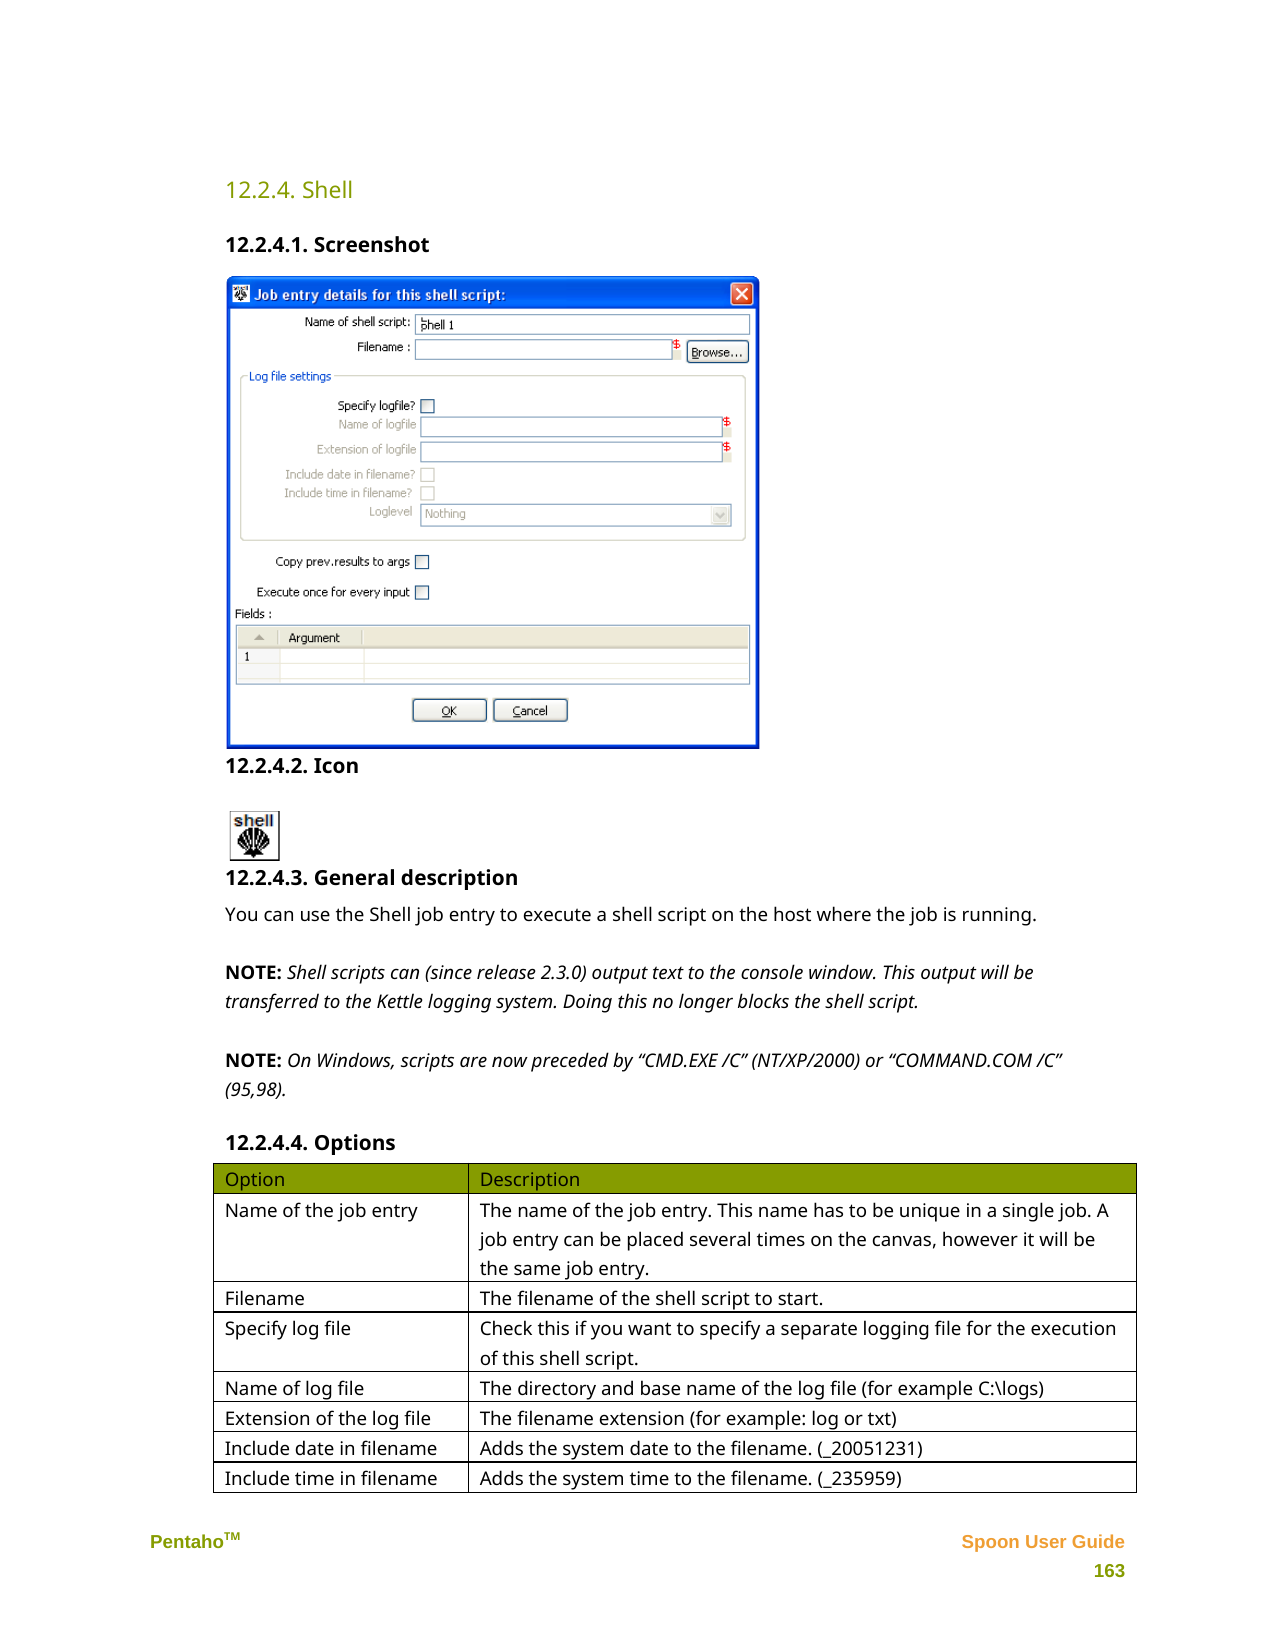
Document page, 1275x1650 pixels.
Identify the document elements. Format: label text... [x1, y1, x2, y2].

text NOTE: Shell scripts can (since release 2.3.0) output text to the console window. This output will be transferred to the Kettle logging system. Doing this no longer blocks the shell script. [225, 956, 1125, 1014]
subtitle 12.2.4.3. General description [225, 864, 1125, 892]
text You can use the Shell job entry to execute a shell script on the host where the job is running. [225, 898, 1125, 927]
table_cell Adds the system time to the filename. (_235959) [469, 1463, 1136, 1492]
table_cell Adds the system date to the filename. (_20051231) [469, 1432, 1136, 1461]
table_cell The filename extension (for example: log or txt) [469, 1402, 1136, 1431]
picture [229, 811, 280, 861]
table_cell The filename of the shell script to start. [469, 1282, 1136, 1311]
picture [226, 276, 760, 749]
table_cell Name of log file [214, 1372, 468, 1401]
subtitle 12.2.4.1. Screenshot [225, 229, 1125, 258]
subtitle 12.2.4.4. Options [225, 1127, 1125, 1156]
table_cell Specify log file [214, 1313, 468, 1371]
table_cell The name of the job entry. This name has to be unique in a single job. A job entry can be placed several times on the canvas, however it will be the same job entry. [469, 1194, 1136, 1281]
table_cell Name of the job entry [214, 1194, 468, 1281]
table_header Description [469, 1164, 1136, 1193]
text NOTE: On Windows, scripts are now preceded by “CMD.EXE /C” (NT/XP/2000) or “COMMAND.COM /C” (95,98). [225, 1044, 1125, 1102]
table_cell Check this if you want to specify a separate logging file for the execution of this shell script. [469, 1313, 1136, 1371]
subtitle 12.2.4. Shell [225, 175, 1125, 204]
table_cell Extension of the log file [214, 1402, 468, 1431]
subtitle 12.2.4.2. Icon [225, 751, 1125, 779]
table_cell The directory and base name of the log file (for example C:\logs) [469, 1372, 1136, 1401]
table_header Option [214, 1164, 468, 1193]
table_cell Include time in filename [214, 1463, 468, 1492]
table_cell Filename [214, 1282, 468, 1311]
table_cell Include date in filename [214, 1432, 468, 1461]
